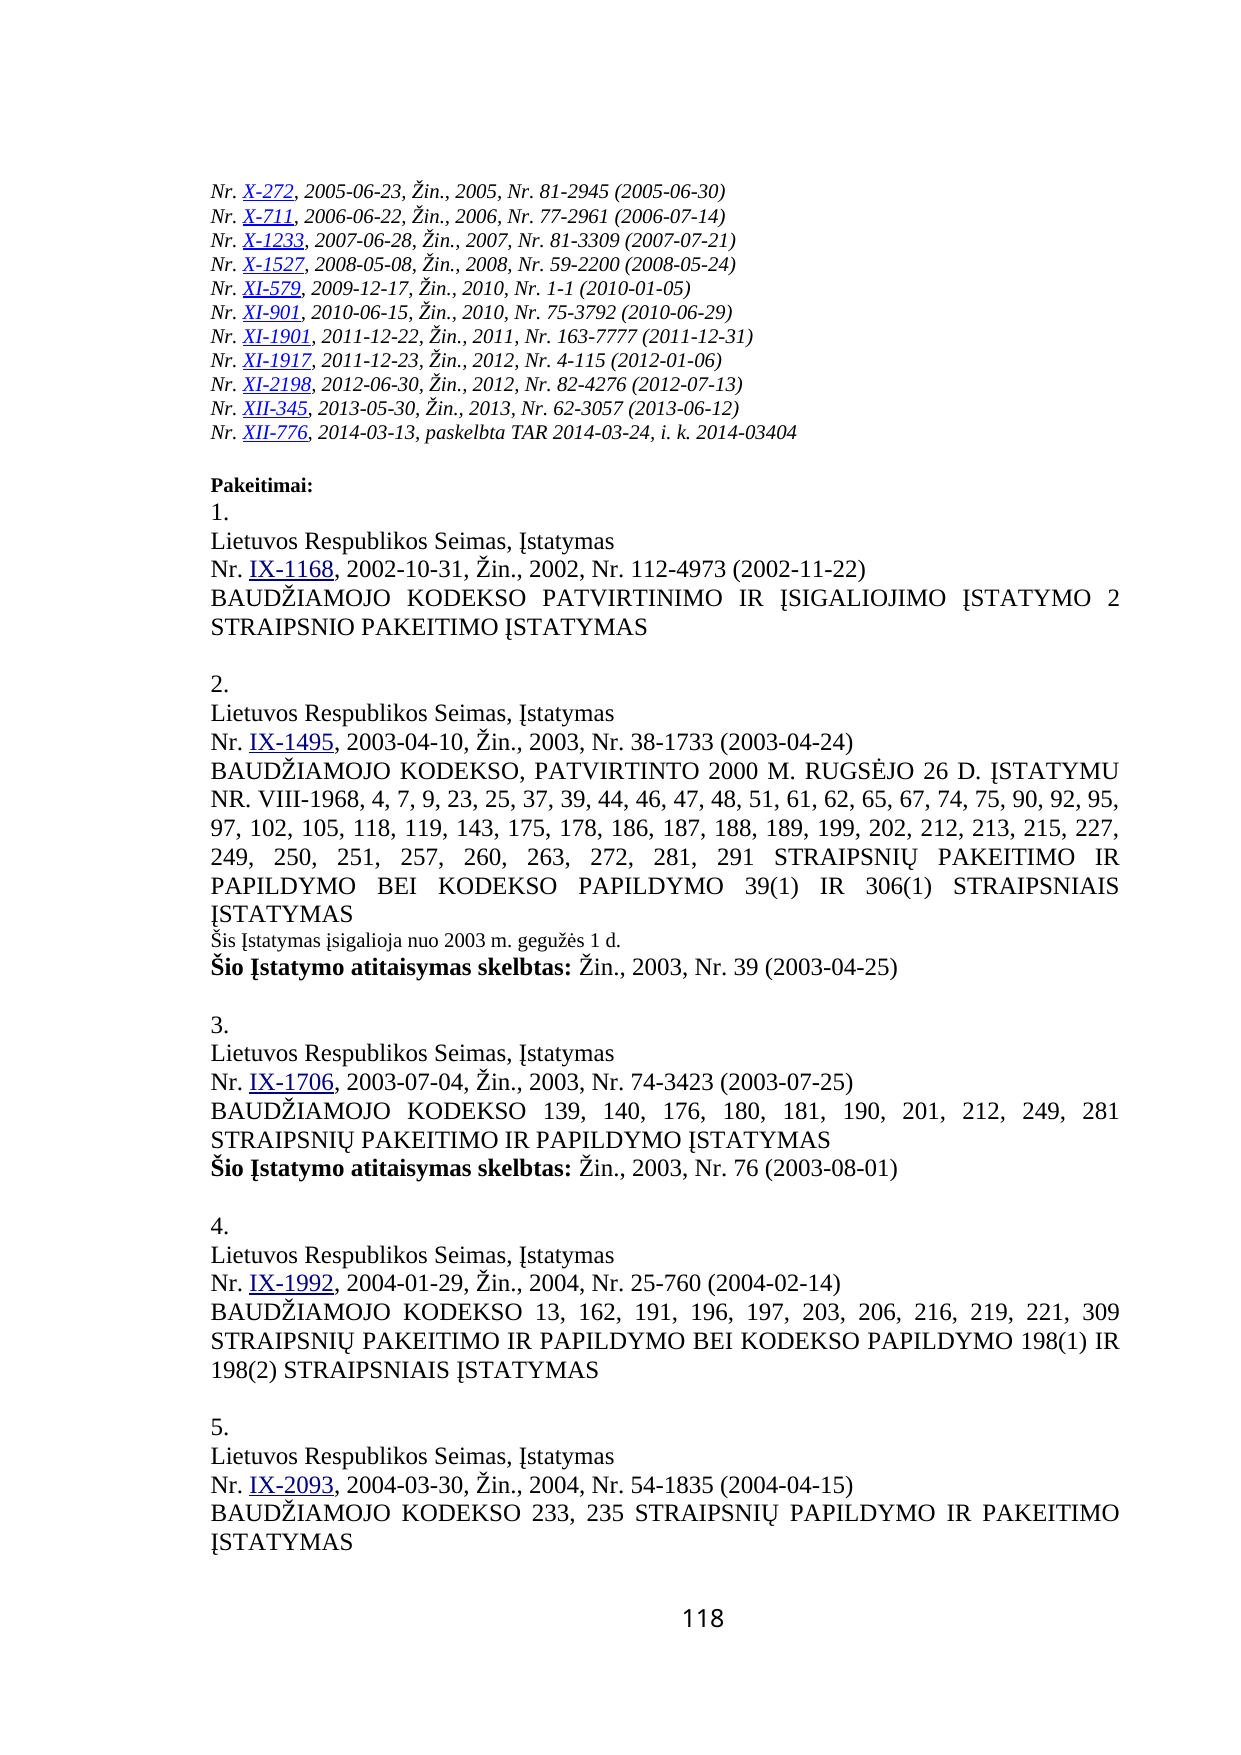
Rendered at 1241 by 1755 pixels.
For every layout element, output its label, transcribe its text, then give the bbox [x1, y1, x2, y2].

text Šis Įstatymas įsigalioja nuo 2003 m. gegužės 1 d. [210, 928, 1120, 952]
text Nr. XII-776, 2014-03-13, paskelbta TAR 2014-03-24, i. k. 2014-03404 [210, 420, 1120, 444]
text 2. [210, 669, 1120, 698]
text Nr. IX-1992, 2004-01-29, Žin., 2004, Nr. 25-760 (2004-02-14) [210, 1268, 1120, 1297]
text Lietuvos Respublikos Seimas, Įstatymas [210, 526, 1120, 554]
text BAUDŽIAMOJO KODEKSO 233, 235 STRAIPSNIŲ PAPILDYMO IR PAKEITIMO ĮSTATYMAS [210, 1498, 1120, 1556]
text Šio Įstatymo atitaisymas skelbtas: Žin., 2003, Nr. 76 (2003-08-01) [210, 1153, 1120, 1182]
text 4. [210, 1211, 1120, 1240]
text Nr. IX-2093, 2004-03-30, Žin., 2004, Nr. 54-1835 (2004-04-15) [210, 1470, 1120, 1498]
text Nr. XI-579, 2009-12-17, Žin., 2010, Nr. 1-1 (2010-01-05) [210, 276, 1120, 300]
text Nr. XII-345, 2013-05-30, Žin., 2013, Nr. 62-3057 (2013-06-12) [210, 396, 1120, 420]
text Nr. X-272, 2005-06-23, Žin., 2005, Nr. 81-2945 (2005-06-30) [210, 179, 1120, 203]
text Nr. IX-1495, 2003-04-10, Žin., 2003, Nr. 38-1733 (2003-04-24) [210, 727, 1120, 756]
text Lietuvos Respublikos Seimas, Įstatymas [210, 1038, 1120, 1067]
text Nr. IX-1706, 2003-07-04, Žin., 2003, Nr. 74-3423 (2003-07-25) [210, 1067, 1120, 1096]
text Nr. XI-1917, 2011-12-23, Žin., 2012, Nr. 4-115 (2012-01-06) [210, 348, 1120, 372]
text Lietuvos Respublikos Seimas, Įstatymas [210, 1441, 1120, 1470]
text Nr. X-1233, 2007-06-28, Žin., 2007, Nr. 81-3309 (2007-07-21) [210, 228, 1120, 252]
text Nr. IX-1168, 2002-10-31, Žin., 2002, Nr. 112-4973 (2002-11-22) [210, 554, 1120, 583]
text BAUDŽIAMOJO KODEKSO PATVIRTINIMO IR ĮSIGALIOJIMO ĮSTATYMO 2 STRAIPSNIO PAKEITIMO ĮSTATYMAS [210, 583, 1120, 641]
text BAUDŽIAMOJO KODEKSO, PATVIRTINTO 2000 M. RUGSĖJO 26 D. ĮSTATYMU NR. VIII-1968, 4, 7, 9, 23, 25, 37, 39, 44, 46, 47, 48, 51, 61, 62, 65, 67, 74, 75, 90, 92, 95, 97, 102, 105, 118, 119, 143, 175, 178, 186, 187, 188, 189, 199, 202, 212, 213, 215, 227, 249, 250, 251, 257, 260, 263, 272, 281, 291 STRAIPSNIŲ PAKEITIMO IR PAPILDYMO BEI KODEKSO PAPILDYMO 39(1) IR 306(1) STRAIPSNIAIS ĮSTATYMAS [210, 756, 1120, 928]
text 5. [210, 1412, 1120, 1441]
text 1. [210, 497, 1120, 526]
text Nr. XI-2198, 2012-06-30, Žin., 2012, Nr. 82-4276 (2012-07-13) [210, 372, 1120, 396]
text Nr. XI-1901, 2011-12-22, Žin., 2011, Nr. 163-7777 (2011-12-31) [210, 324, 1120, 348]
text Lietuvos Respublikos Seimas, Įstatymas [210, 1240, 1120, 1268]
text 3. [210, 1010, 1120, 1038]
text Nr. XI-901, 2010-06-15, Žin., 2010, Nr. 75-3792 (2010-06-29) [210, 300, 1120, 324]
text BAUDŽIAMOJO KODEKSO 13, 162, 191, 196, 197, 203, 206, 216, 219, 221, 309 STRAIPSNIŲ PAKEITIMO IR PAPILDYMO BEI KODEKSO PAPILDYMO 198(1) IR 198(2) STRAIPSNIAIS ĮSTATYMAS [210, 1297, 1120, 1383]
text Nr. X-711, 2006-06-22, Žin., 2006, Nr. 77-2961 (2006-07-14) [210, 203, 1120, 228]
text Lietuvos Respublikos Seimas, Įstatymas [210, 698, 1120, 727]
text Šio Įstatymo atitaisymas skelbtas: Žin., 2003, Nr. 39 (2003-04-25) [210, 952, 1120, 981]
text Nr. X-1527, 2008-05-08, Žin., 2008, Nr. 59-2200 (2008-05-24) [210, 252, 1120, 276]
text Pakeitimai: [210, 473, 1120, 497]
text BAUDŽIAMOJO KODEKSO 139, 140, 176, 180, 181, 190, 201, 212, 249, 281 STRAIPSNIŲ PAKEITIMO IR PAPILDYMO ĮSTATYMAS [210, 1096, 1120, 1153]
